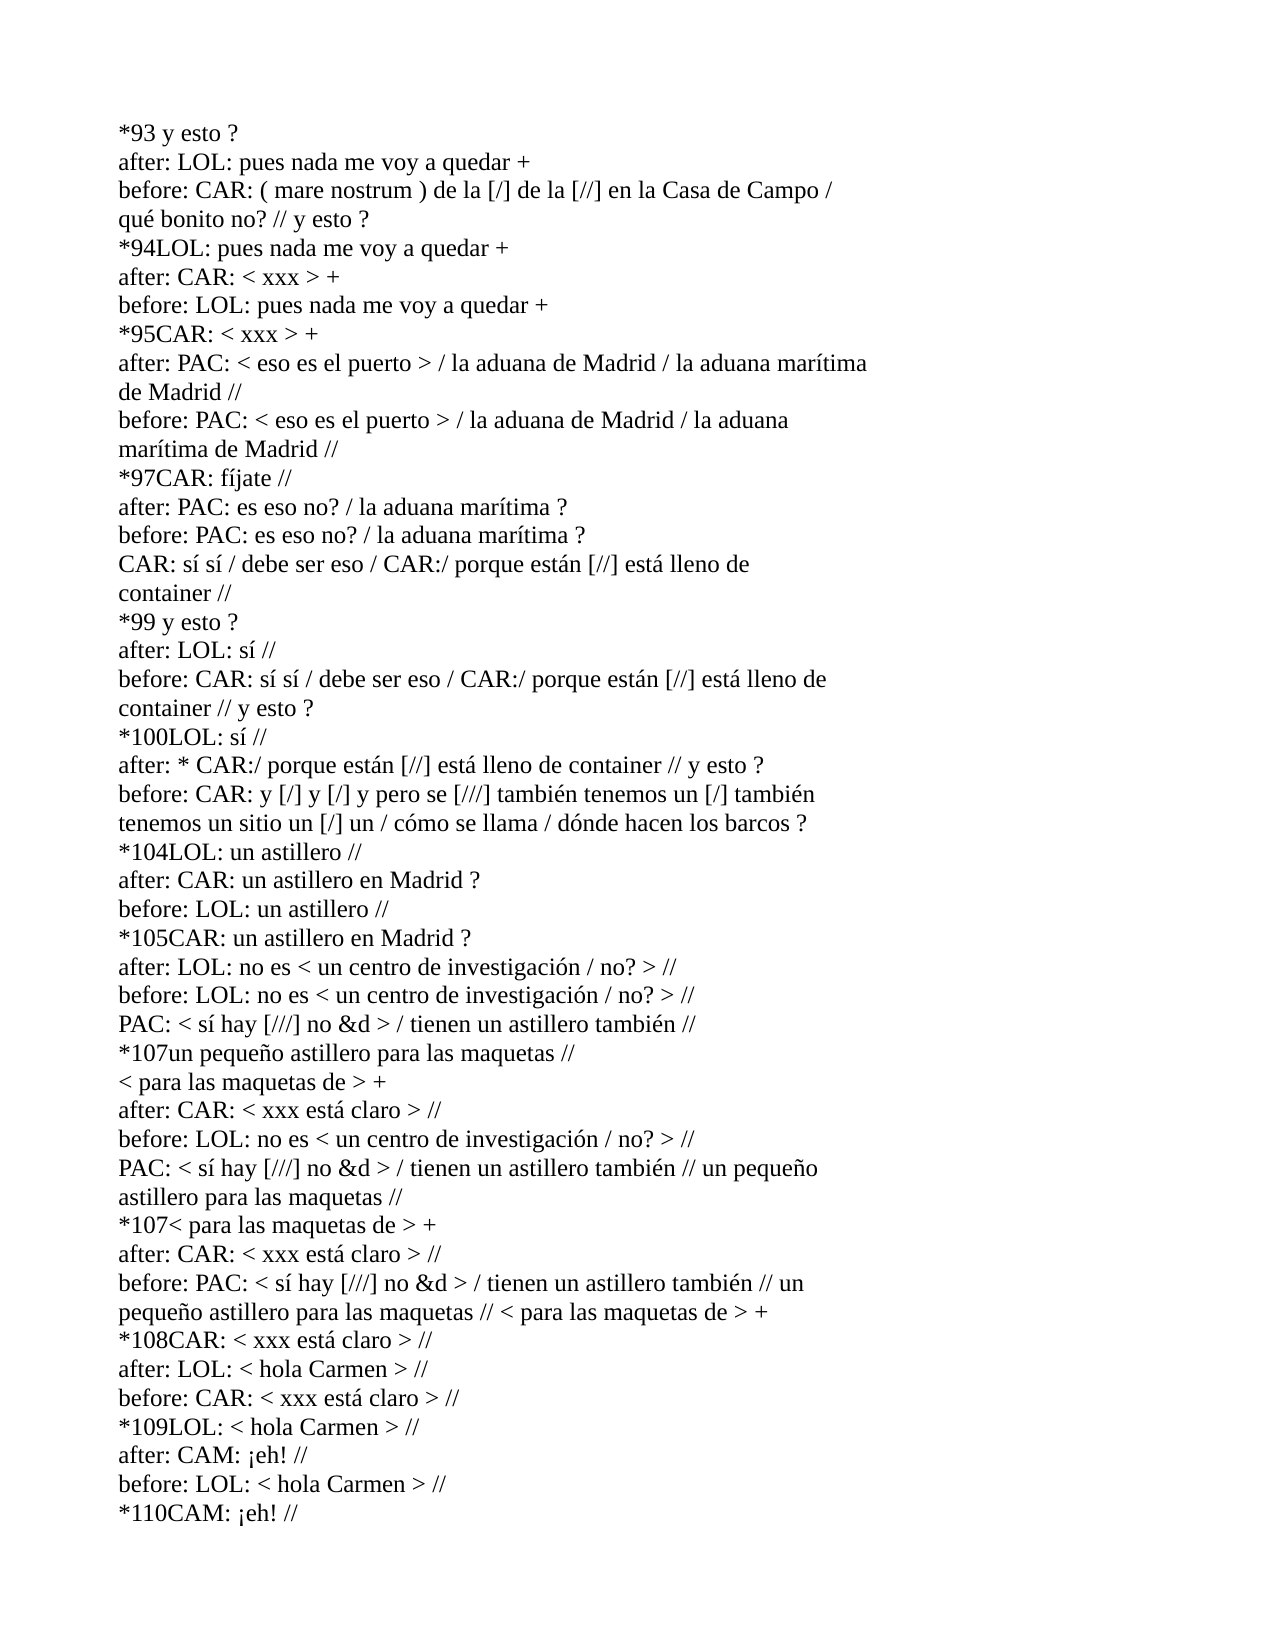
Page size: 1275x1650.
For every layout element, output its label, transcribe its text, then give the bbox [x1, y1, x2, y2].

text *95CAR: < xxx > + [118, 319, 1157, 348]
text *94LOL: pues nada me voy a quedar + [118, 233, 1157, 262]
text before: LOL: un astillero // [118, 894, 1157, 923]
text marítima de Madrid // [118, 434, 1157, 463]
text < para las maquetas de > + [118, 1067, 1157, 1096]
text after: LOL: sí // [118, 636, 1157, 664]
text after: * CAR:/ porque están [//] está lleno de container // y esto ? [118, 751, 1157, 779]
text after: LOL: pues nada me voy a quedar + [118, 147, 1157, 176]
text container // [118, 578, 1157, 607]
text after: CAR: < xxx está claro > // [118, 1239, 1157, 1268]
text after: PAC: es eso no? / la aduana marítima ? [118, 492, 1157, 521]
text *99 y esto ? [118, 607, 1157, 636]
text after: CAR: un astillero en Madrid ? [118, 866, 1157, 894]
text *105CAR: un astillero en Madrid ? [118, 923, 1157, 952]
text PAC: < sí hay [///] no &d > / tienen un astillero también // un pequeño [118, 1153, 1157, 1182]
text after: CAR: < xxx está claro > // [118, 1096, 1157, 1124]
text before: LOL: no es < un centro de investigación / no? > // [118, 981, 1157, 1009]
text CAR: sí sí / debe ser eso / CAR:/ porque están [//] está lleno de [118, 549, 1157, 578]
text before: LOL: < hola Carmen > // [118, 1469, 1157, 1498]
text pequeño astillero para las maquetas // < para las maquetas de > + [118, 1297, 1157, 1326]
text before: LOL: pues nada me voy a quedar + [118, 291, 1157, 319]
text before: LOL: no es < un centro de investigación / no? > // [118, 1124, 1157, 1153]
text before: CAR: y [/] y [/] y pero se [///] también tenemos un [/] también [118, 779, 1157, 808]
text tenemos un sitio un [/] un / cómo se llama / dónde hacen los barcos ? [118, 808, 1157, 837]
text before: PAC: es eso no? / la aduana marítima ? [118, 521, 1157, 549]
text after: LOL: < hola Carmen > // [118, 1354, 1157, 1383]
text *104LOL: un astillero // [118, 837, 1157, 866]
text after: LOL: no es < un centro de investigación / no? > // [118, 952, 1157, 981]
text after: CAR: < xxx > + [118, 262, 1157, 291]
text after: CAM: ¡eh! // [118, 1441, 1157, 1469]
text de Madrid // [118, 377, 1157, 406]
text after: PAC: < eso es el puerto > / la aduana de Madrid / la aduana marítima [118, 348, 1157, 377]
text container // y esto ? [118, 693, 1157, 722]
text PAC: < sí hay [///] no &d > / tienen un astillero también // [118, 1009, 1157, 1038]
text *97CAR: fíjate // [118, 463, 1157, 492]
text before: CAR: < xxx está claro > // [118, 1383, 1157, 1412]
text *100LOL: sí // [118, 722, 1157, 751]
text *107< para las maquetas de > + [118, 1211, 1157, 1239]
text before: CAR: sí sí / debe ser eso / CAR:/ porque están [//] está lleno de [118, 664, 1157, 693]
text *107un pequeño astillero para las maquetas // [118, 1038, 1157, 1067]
text qué bonito no? // y esto ? [118, 204, 1157, 233]
text astillero para las maquetas // [118, 1182, 1157, 1211]
text before: CAR: ( mare nostrum ) de la [/] de la [//] en la Casa de Campo / [118, 176, 1157, 204]
text *109LOL: < hola Carmen > // [118, 1412, 1157, 1441]
text before: PAC: < sí hay [///] no &d > / tienen un astillero también // un [118, 1268, 1157, 1297]
text *110CAM: ¡eh! // [118, 1498, 1157, 1527]
text *93 y esto ? [118, 118, 1157, 147]
text *108CAR: < xxx está claro > // [118, 1326, 1157, 1354]
text before: PAC: < eso es el puerto > / la aduana de Madrid / la aduana [118, 406, 1157, 434]
